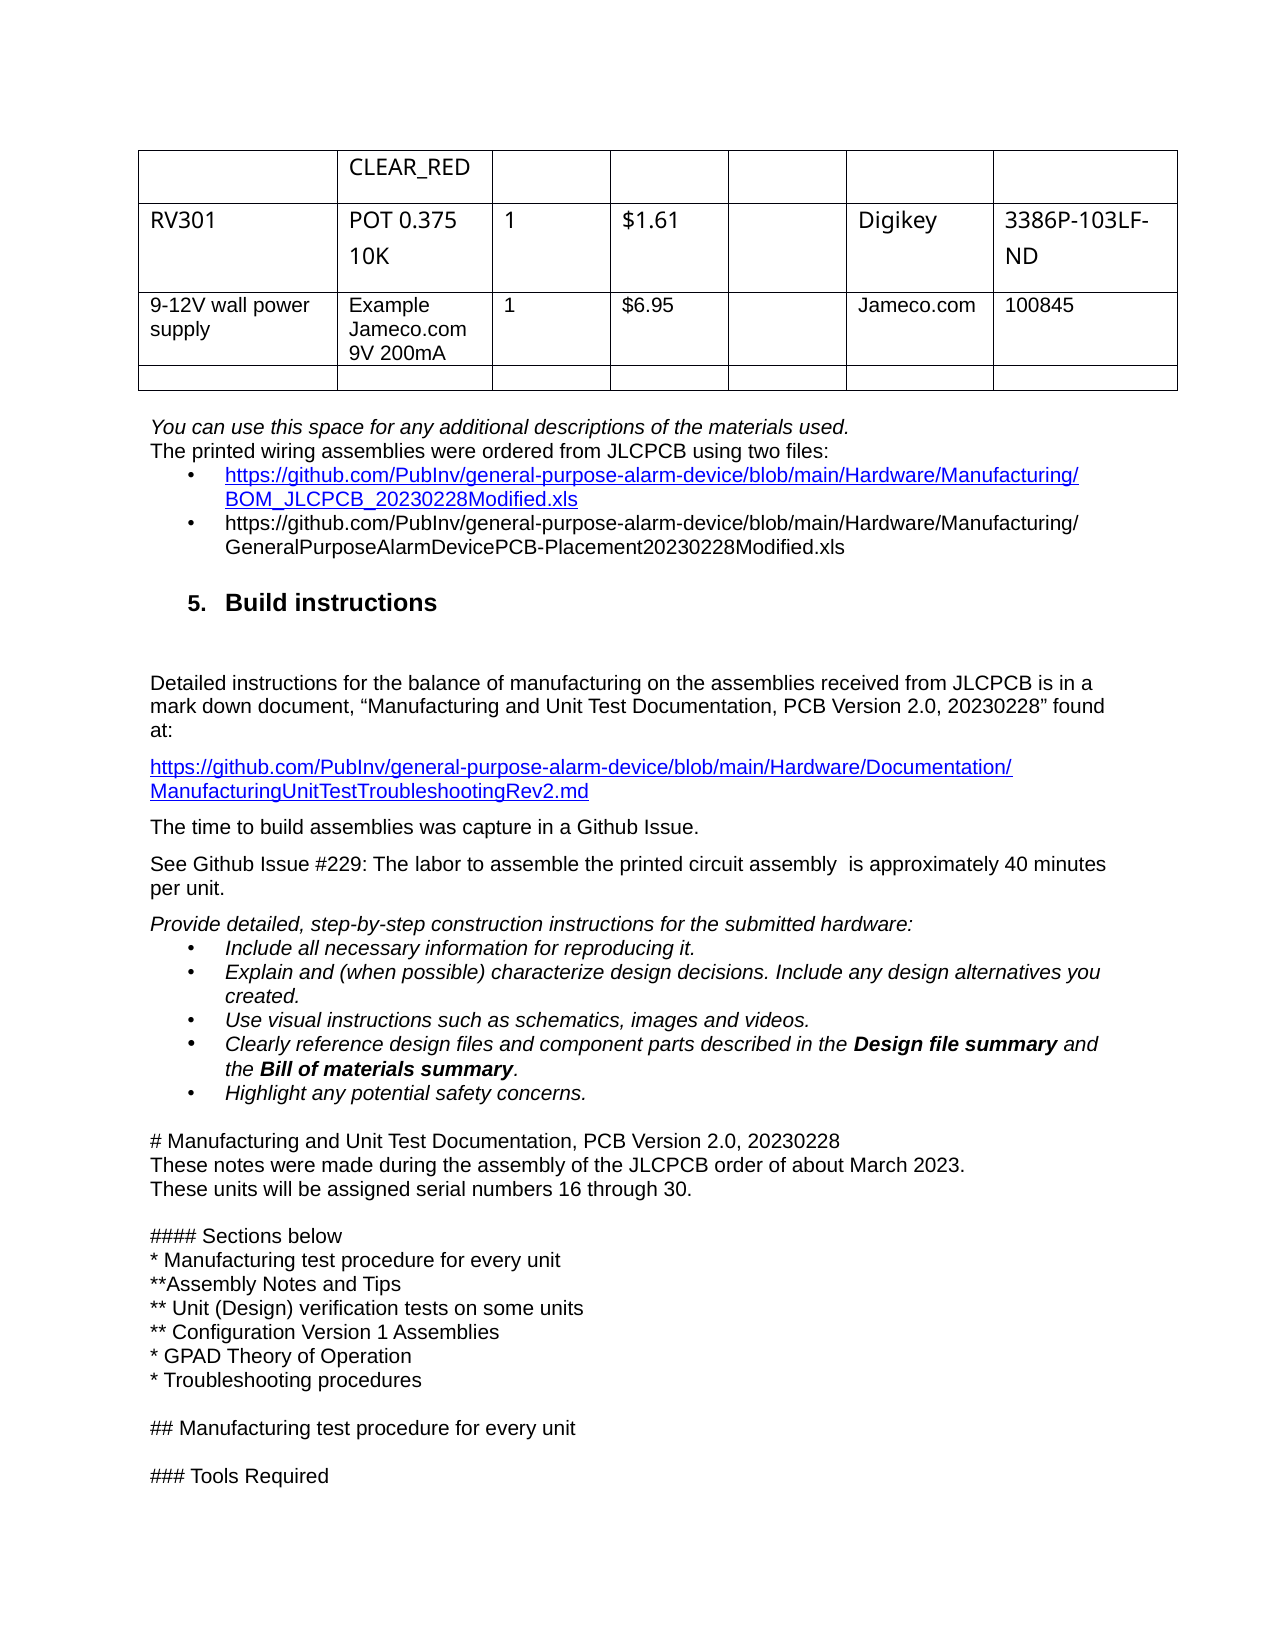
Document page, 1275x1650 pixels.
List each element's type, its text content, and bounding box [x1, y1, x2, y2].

list ## Manufacturing test procedure for every unit [150, 1416, 1125, 1440]
list See Github Issue #229: The labor to assemble the printed circuit assembly is approximately 40 minutes per unit. [150, 852, 1125, 899]
list The time to build assemblies was capture in a Github Issue. [150, 815, 1125, 839]
table_cell $1.61 [611, 204, 728, 292]
table_cell $6.95 [611, 293, 728, 365]
list Highlight any potential safety concerns. [187, 1081, 1125, 1104]
table_cell [729, 204, 846, 292]
table_cell [139, 151, 337, 203]
list * GPAD Theory of Operation [150, 1344, 1125, 1368]
list Explain and (when possible) characterize design decisions. Include any design alternatives you created. [187, 960, 1125, 1008]
table_cell [611, 151, 728, 203]
table_cell [847, 151, 993, 203]
text Provide detailed, step-by-step construction instructions for the submitted hardware: [150, 912, 1125, 936]
text You can use this space for any additional descriptions of the materials used. [150, 415, 1125, 439]
list Build instructions [187, 588, 1125, 617]
table_cell [847, 366, 993, 390]
table_cell Jameco.com [847, 293, 993, 365]
list https://github.com/PubInv/general-purpose-alarm-device/blob/main/Hardware/Manufacturing/BOM_JLCPCB_20230228Modified.xls [187, 463, 1125, 511]
table_cell [338, 366, 492, 390]
list Clearly reference design files and component parts described in the Design file summary and the Bill of materials summary. [187, 1032, 1125, 1081]
list #### Sections below [150, 1224, 1125, 1248]
list Detailed instructions for the balance of manufacturing on the assemblies received from JLCPCB is in a mark down document, “Manufacturing and Unit Test Documentation, PCB Version 2.0, 20230228” found at: [150, 670, 1125, 742]
table_cell CLEAR_RED [338, 151, 492, 203]
table_cell [493, 366, 610, 390]
table_cell Example Jameco.com 9V 200mA [338, 293, 492, 365]
table_cell [994, 366, 1177, 390]
text The printed wiring assemblies were ordered from JLCPCB using two files: [150, 439, 1125, 463]
table_cell [729, 366, 846, 390]
list # Manufacturing and Unit Test Documentation, PCB Version 2.0, 20230228 [150, 1128, 1125, 1152]
table_cell [139, 366, 337, 390]
table_cell 1 [493, 204, 610, 292]
list https://github.com/PubInv/general-purpose-alarm-device/blob/main/Hardware/Manufacturing/GeneralPurposeAlarmDevicePCB-Placement20230228Modified.xls [187, 511, 1125, 559]
table_cell POT 0.375 10K [338, 204, 492, 292]
table_cell [729, 293, 846, 365]
list https://github.com/PubInv/general-purpose-alarm-device/blob/main/Hardware/Documentation/ManufacturingUnitTestTroubleshootingRev2.md [150, 755, 1125, 803]
table_cell 3386P-103LF-ND [994, 204, 1177, 292]
list ** Configuration Version 1 Assemblies [150, 1320, 1125, 1344]
list Include all necessary information for reproducing it. [187, 936, 1125, 960]
list * Troubleshooting procedures [150, 1368, 1125, 1392]
table_cell 1 [493, 293, 610, 365]
list These notes were made during the assembly of the JLCPCB order of about March 2023. [150, 1152, 1125, 1176]
list ### Tools Required [150, 1464, 1125, 1488]
table_cell RV301 [139, 204, 337, 292]
list **Assembly Notes and Tips [150, 1272, 1125, 1296]
table_cell Digikey [847, 204, 993, 292]
table_cell [729, 151, 846, 203]
table_cell [994, 151, 1177, 203]
table_cell 100845 [994, 293, 1177, 365]
list ** Unit (Design) verification tests on some units [150, 1296, 1125, 1320]
list These units will be assigned serial numbers 16 through 30. [150, 1176, 1125, 1200]
list Use visual instructions such as schematics, images and videos. [187, 1008, 1125, 1032]
table_cell [493, 151, 610, 203]
list * Manufacturing test procedure for every unit [150, 1248, 1125, 1272]
table_cell 9-12V wall power supply [139, 293, 337, 365]
table_cell [611, 366, 728, 390]
